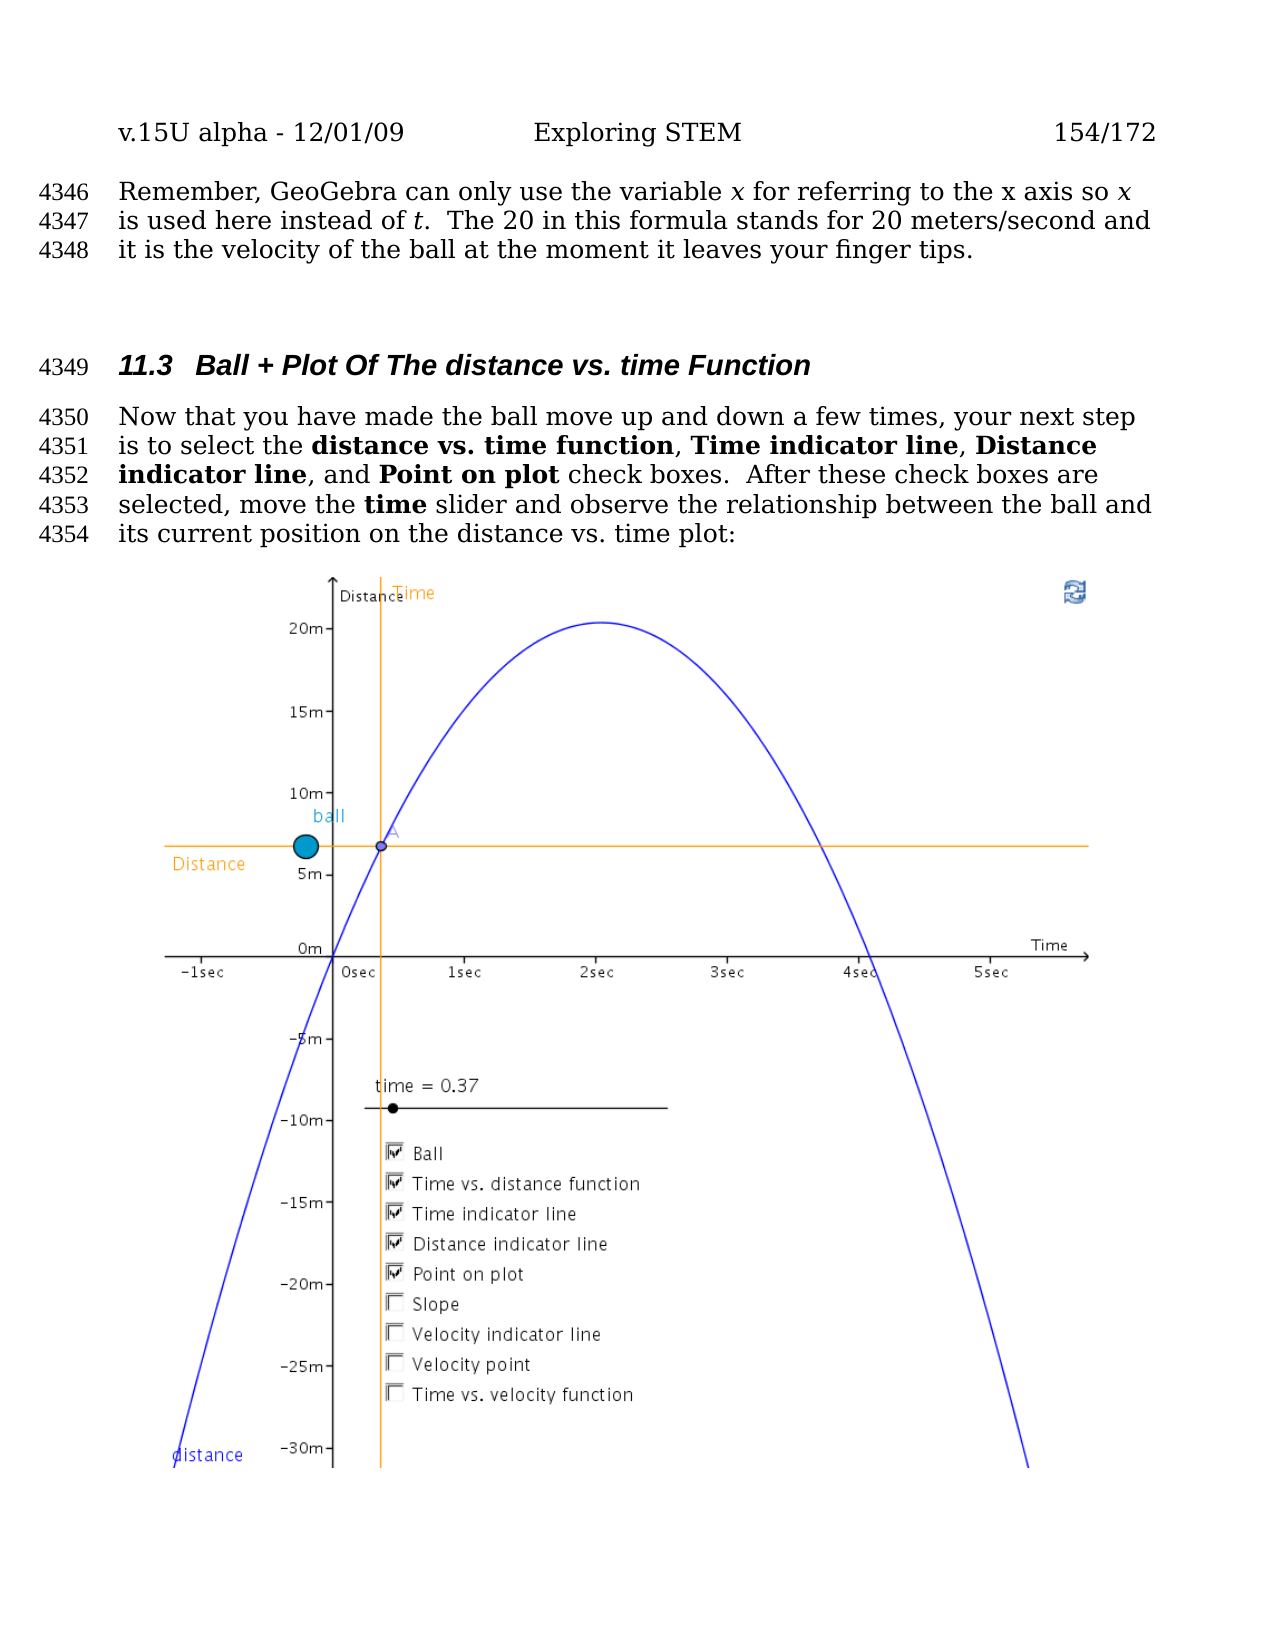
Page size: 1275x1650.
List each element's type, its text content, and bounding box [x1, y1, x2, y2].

subtitle Ball + Plot Of The distance vs. time Function [118, 347, 1157, 381]
text Remember, GeoGebra can only use the variable x for referring to the x axis so x is used here instead of t. The 20 in this formula stands for 20 meters/second and it is the velocity of the ball at the moment it leaves your finger tips. [118, 177, 1157, 264]
text Now that you have made the ball move up and down a few times, your next step is to select the distance vs. time function, Time indicator line, Distance indicator line, and Point on plot check boxes. After these check boxes are selected, move the time slider and observe the relationship between the ball and its current position on the distance vs. time plot: [118, 402, 1157, 548]
picture [164, 577, 1089, 1468]
